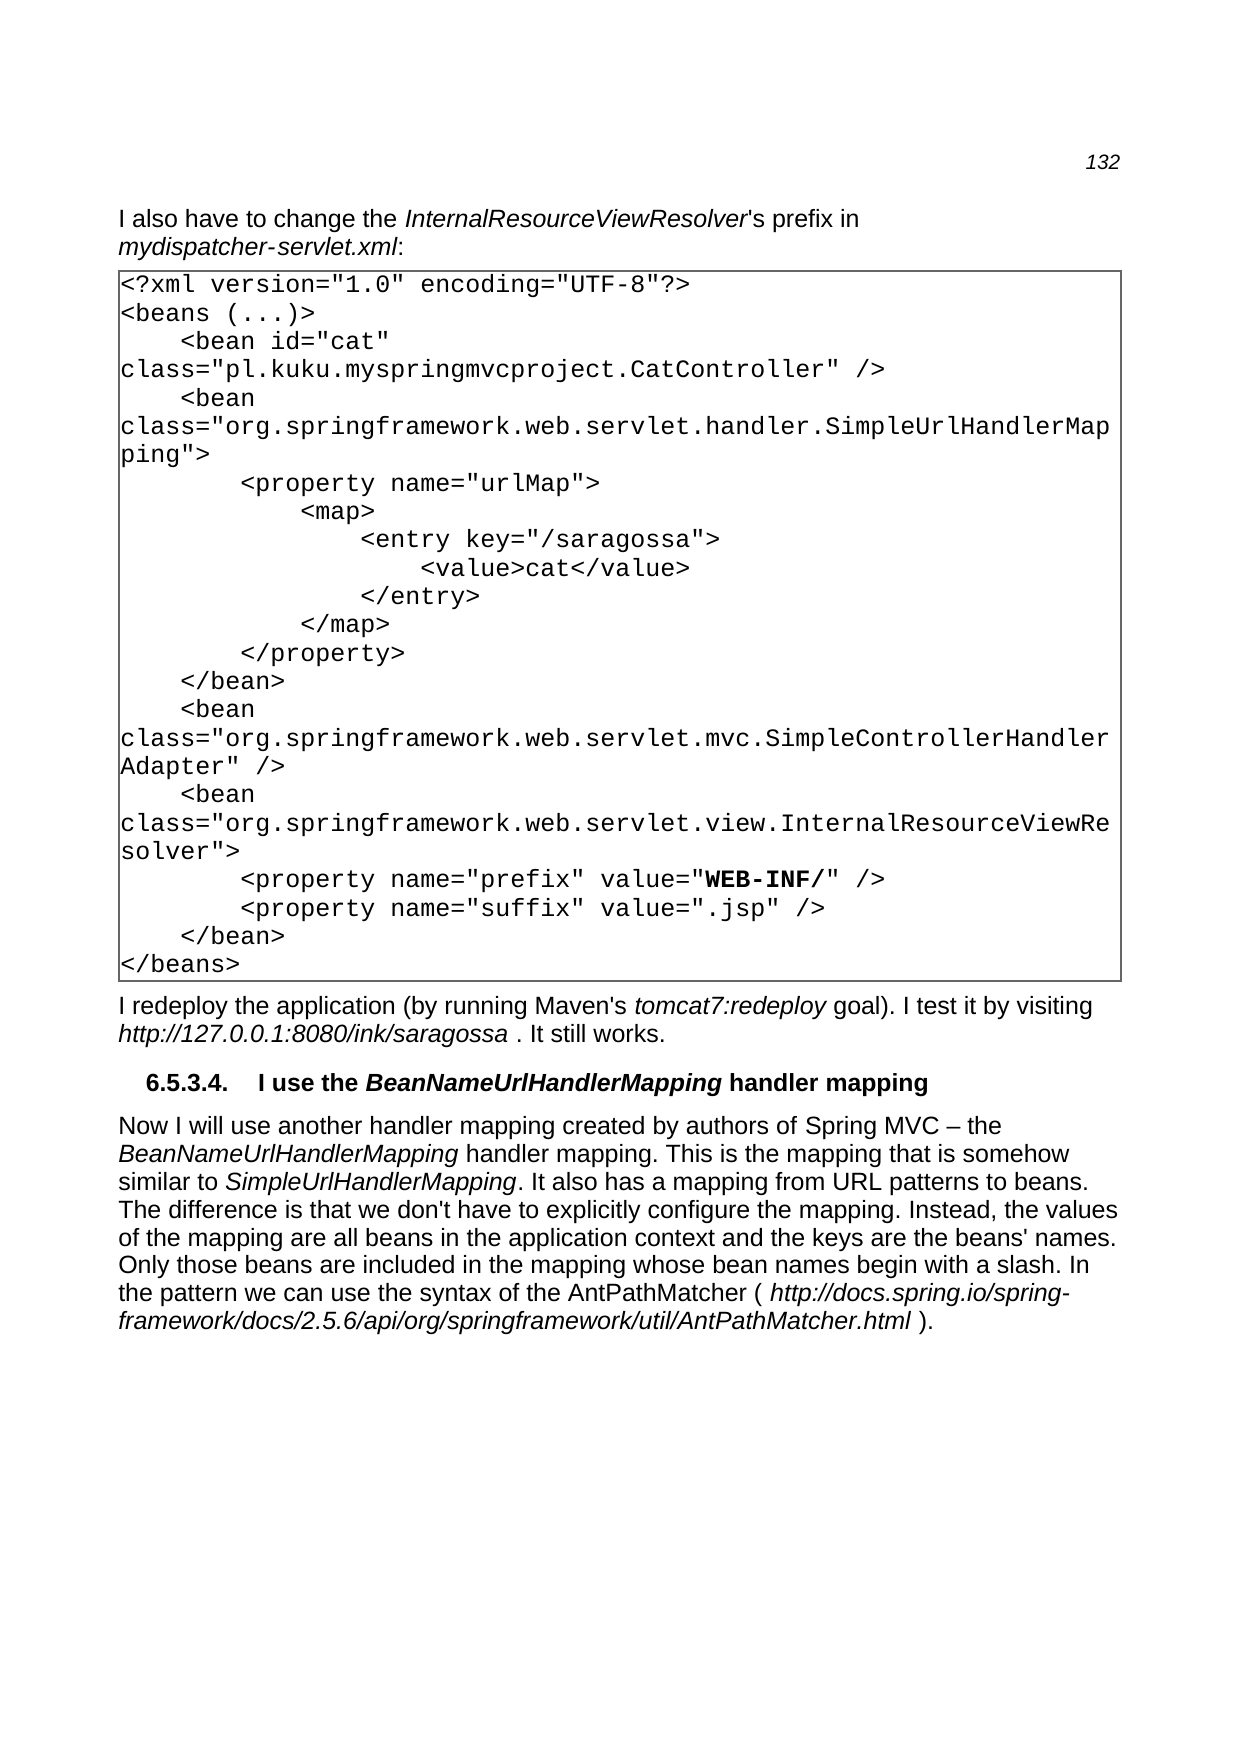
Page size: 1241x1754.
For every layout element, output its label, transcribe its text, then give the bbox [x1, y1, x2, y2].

text Now I will use another handler mapping created by authors of Spring MVC – the BeanNameUrlHandlerMapping handler mapping. This is the mapping that is somehow similar to SimpleUrlHandlerMapping. It also has a mapping from URL patterns to beans. The difference is that we don't have to explicitly configure the mapping. Instead, the values of the mapping are all beans in the application context and the keys are the beans' names. Only those beans are included in the mapping whose bean names begin with a slash. In the pattern we can use the syntax of the AntPathMatcher ( http://docs.spring.io/spring-framework/docs/2.5.6/api/org/springframework/util/AntPathMatcher.html ). [118, 1112, 1122, 1335]
text </map> [120, 610, 1120, 638]
text <property name="urlMap"> [120, 468, 1120, 497]
text <bean class="org.springframework.web.servlet.mvc.SimpleControllerHandlerAdapter" /> [120, 695, 1120, 780]
text <bean class="org.springframework.web.servlet.handler.SimpleUrlHandlerMapping"> [120, 383, 1120, 468]
text <bean id="cat" class="pl.kuku.myspringmvcproject.CatController" /> [120, 327, 1120, 383]
text I redeploy the application (by running Maven's tomcat7:redeploy goal). I test it by visiting http://127.0.0.1:8080/ink/saragossa . It still works. [118, 991, 1122, 1047]
text </property> [120, 638, 1120, 667]
text <?xml version="1.0" encoding="UTF-8"?> [120, 272, 1120, 298]
text I also have to change the InternalResourceViewResolver's prefix in mydispatcher‑servlet.xml: [118, 205, 1122, 261]
text <property name="prefix" value="WEB-INF/" /> [120, 865, 1120, 893]
subtitle I use the BeanNameUrlHandlerMapping handler mapping [118, 1069, 1122, 1096]
text <entry key="/saragossa"> [120, 525, 1120, 553]
text <value>cat</value> [120, 553, 1120, 582]
text </bean> [120, 922, 1120, 950]
text </entry> [120, 582, 1120, 610]
text <property name="suffix" value=".jsp" /> [120, 893, 1120, 922]
text </bean> [120, 667, 1120, 695]
text </beans> [120, 950, 1120, 980]
text <bean class="org.springframework.web.servlet.view.InternalResourceViewResolver"> [120, 780, 1120, 865]
text <map> [120, 497, 1120, 525]
text <beans (...)> [120, 298, 1120, 327]
